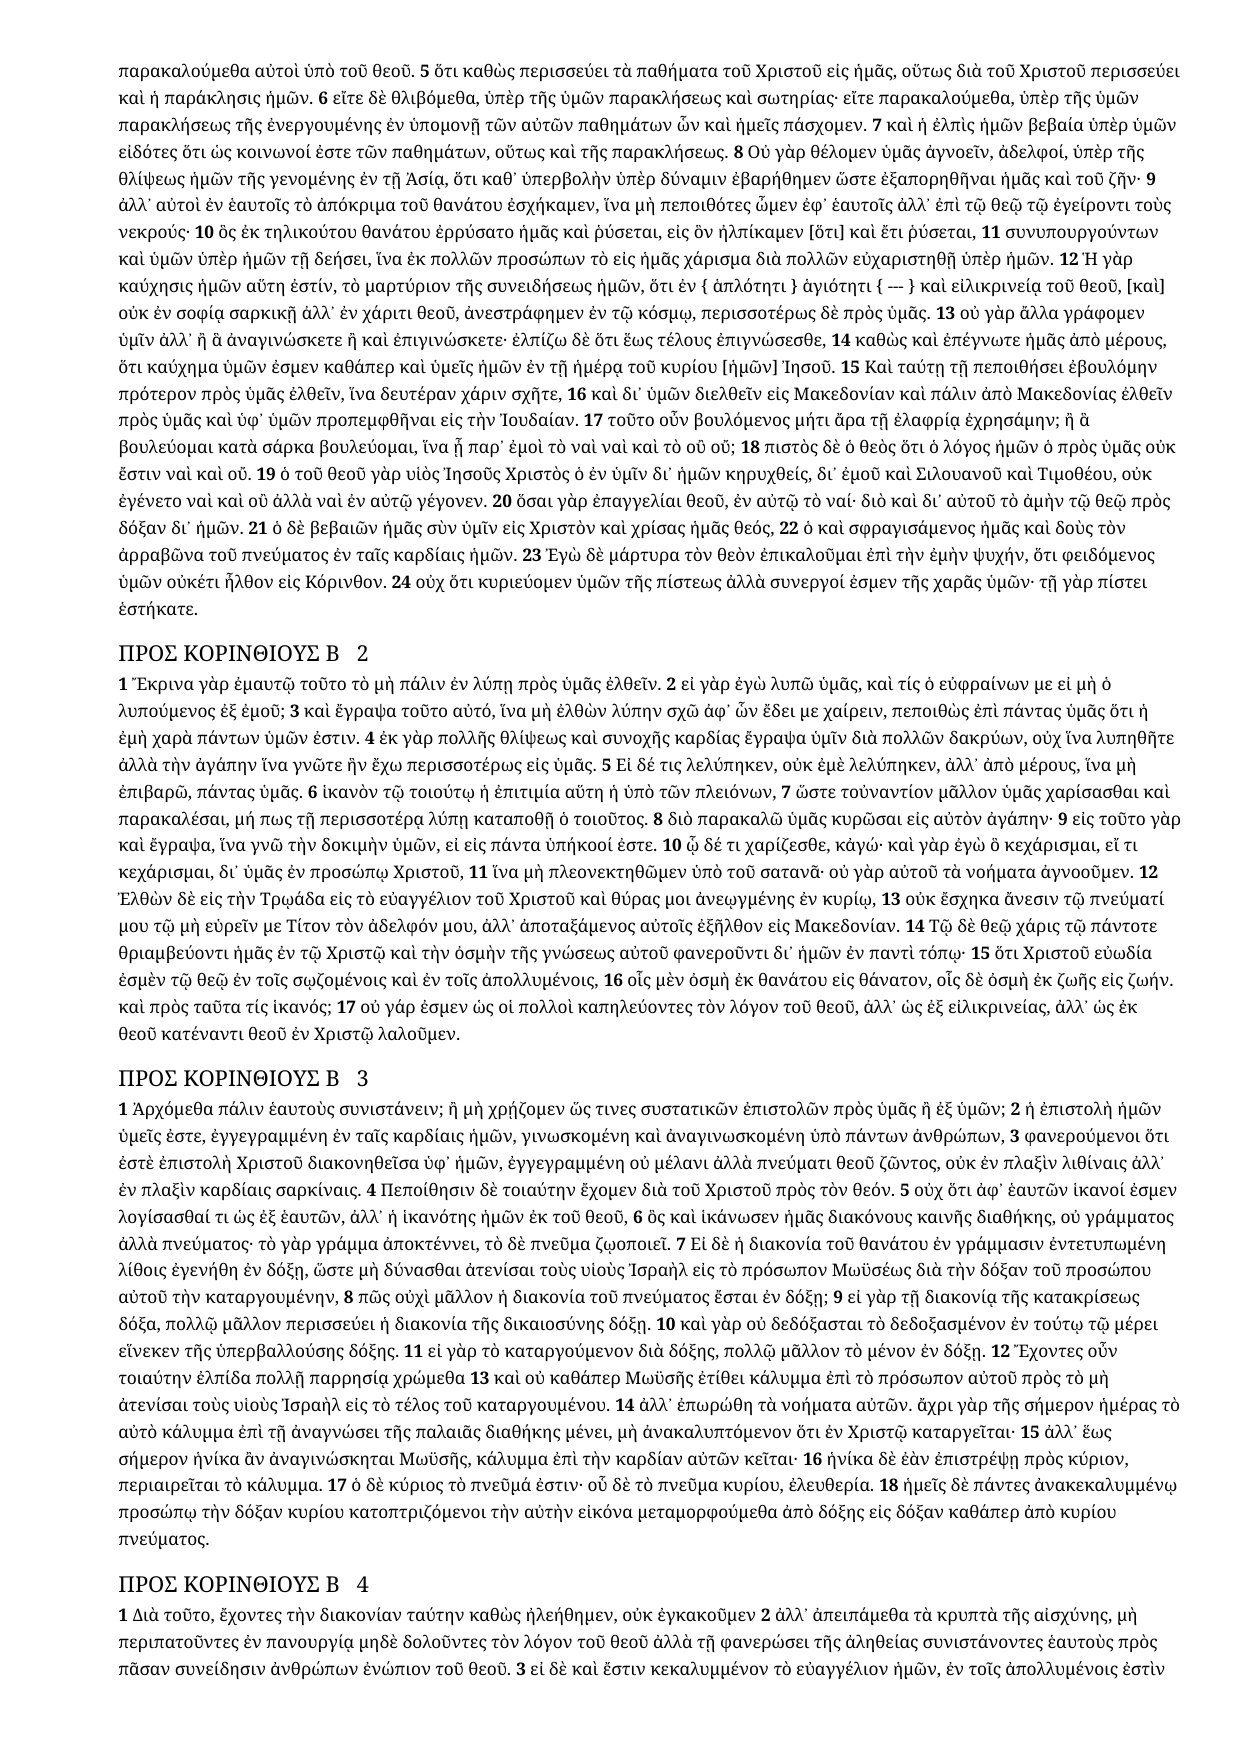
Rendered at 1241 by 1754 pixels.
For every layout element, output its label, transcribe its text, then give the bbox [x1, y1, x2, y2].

text 1 Ἔκρινα γὰρ ἐμαυτῷ τοῦτο τὸ μὴ πάλιν ἐν λύπῃ πρὸς ὑμᾶς ἐλθεῖν. 2 εἰ γὰρ ἐγὼ λυπῶ ὑμᾶς, καὶ τίς ὁ εὐφραίνων με εἰ μὴ ὁ λυπούμενος ἐξ ἐμοῦ; 3 καὶ ἔγραψα τοῦτο αὐτό, ἵνα μὴ ἐλθὼν λύπην σχῶ ἀφ᾽ ὧν ἔδει με χαίρειν, πεποιθὼς ἐπὶ πάντας ὑμᾶς ὅτι ἡ ἐμὴ χαρὰ πάντων ὑμῶν ἐστιν. 4 ἐκ γὰρ πολλῆς θλίψεως καὶ συνοχῆς καρδίας ἔγραψα ὑμῖν διὰ πολλῶν δακρύων, οὐχ ἵνα λυπηθῆτε ἀλλὰ τὴν ἀγάπην ἵνα γνῶτε ἣν ἔχω περισσοτέρως εἰς ὑμᾶς. 5 Εἰ δέ τις λελύπηκεν, οὐκ ἐμὲ λελύπηκεν, ἀλλ᾽ ἀπὸ μέρους, ἵνα μὴ ἐπιβαρῶ, πάντας ὑμᾶς. 6 ἱκανὸν τῷ τοιούτῳ ἡ ἐπιτιμία αὕτη ἡ ὑπὸ τῶν πλειόνων, 7 ὥστε τοὐναντίον μᾶλλον ὑμᾶς χαρίσασθαι καὶ παρακαλέσαι, μή πως τῇ περισσοτέρᾳ λύπῃ καταποθῇ ὁ τοιοῦτος. 8 διὸ παρακαλῶ ὑμᾶς κυρῶσαι εἰς αὐτὸν ἀγάπην· 9 εἰς τοῦτο γὰρ καὶ ἔγραψα, ἵνα γνῶ τὴν δοκιμὴν ὑμῶν, εἰ εἰς πάντα ὑπήκοοί ἐστε. 10 ᾧ δέ τι χαρίζεσθε, κἀγώ· καὶ γὰρ ἐγὼ ὃ κεχάρισμαι, εἴ τι κεχάρισμαι, δι᾽ ὑμᾶς ἐν προσώπῳ Χριστοῦ, 11 ἵνα μὴ πλεονεκτηθῶμεν ὑπὸ τοῦ σατανᾶ· οὐ γὰρ αὐτοῦ τὰ νοήματα ἀγνοοῦμεν. 12 Ἐλθὼν δὲ εἰς τὴν Τρῳάδα εἰς τὸ εὐαγγέλιον τοῦ Χριστοῦ καὶ θύρας μοι ἀνεῳγμένης ἐν κυρίῳ, 13 οὐκ ἔσχηκα ἄνεσιν τῷ πνεύματί μου τῷ μὴ εὑρεῖν με Τίτον τὸν ἀδελφόν μου, ἀλλ᾽ ἀποταξάμενος αὐτοῖς ἐξῆλθον εἰς Μακεδονίαν. 14 Τῷ δὲ θεῷ χάρις τῷ πάντοτε θριαμβεύοντι ἡμᾶς ἐν τῷ Χριστῷ καὶ τὴν ὀσμὴν τῆς γνώσεως αὐτοῦ φανεροῦντι δι᾽ ἡμῶν ἐν παντὶ τόπῳ· 15 ὅτι Χριστοῦ εὐωδία ἐσμὲν τῷ θεῷ ἐν τοῖς σῳζομένοις καὶ ἐν τοῖς ἀπολλυμένοις, 16 οἷς μὲν ὀσμὴ ἐκ θανάτου εἰς θάνατον, οἷς δὲ ὀσμὴ ἐκ ζωῆς εἰς ζωήν. καὶ πρὸς ταῦτα τίς ἱκανός; 17 οὐ γάρ ἐσμεν ὡς οἱ πολλοὶ καπηλεύοντες τὸν λόγον τοῦ θεοῦ, ἀλλ᾽ ὡς ἐξ εἰλικρινείας, ἀλλ᾽ ὡς ἐκ θεοῦ κατέναντι θεοῦ ἐν Χριστῷ λαλοῦμεν. [118, 672, 1181, 1045]
text ΠΡΟΣ ΚΟΡΙΝΘΙΟΥΣ Β 4 [118, 1569, 1181, 1598]
text ΠΡΟΣ ΚΟΡΙΝΘΙΟΥΣ Β 3 [118, 1063, 1181, 1093]
text παρακαλούμεθα αὐτοὶ ὑπὸ τοῦ θεοῦ. 5 ὅτι καθὼς περισσεύει τὰ παθήματα τοῦ Χριστοῦ εἰς ἡμᾶς, οὕτως διὰ τοῦ Χριστοῦ περισσεύει καὶ ἡ παράκλησις ἡμῶν. 6 εἴτε δὲ θλιβόμεθα, ὑπὲρ τῆς ὑμῶν παρακλήσεως καὶ σωτηρίας· εἴτε παρακαλούμεθα, ὑπὲρ τῆς ὑμῶν παρακλήσεως τῆς ἐνεργουμένης ἐν ὑπομονῇ τῶν αὐτῶν παθημάτων ὧν καὶ ἡμεῖς πάσχομεν. 7 καὶ ἡ ἐλπὶς ἡμῶν βεβαία ὑπὲρ ὑμῶν εἰδότες ὅτι ὡς κοινωνοί ἐστε τῶν παθημάτων, οὕτως καὶ τῆς παρακλήσεως. 8 Οὐ γὰρ θέλομεν ὑμᾶς ἀγνοεῖν, ἀδελφοί, ὑπὲρ τῆς θλίψεως ἡμῶν τῆς γενομένης ἐν τῇ Ἀσίᾳ, ὅτι καθ᾽ ὑπερβολὴν ὑπὲρ δύναμιν ἐβαρήθημεν ὥστε ἐξαπορηθῆναι ἡμᾶς καὶ τοῦ ζῆν· 9 ἀλλ᾽ αὐτοὶ ἐν ἑαυτοῖς τὸ ἀπόκριμα τοῦ θανάτου ἐσχήκαμεν, ἵνα μὴ πεποιθότες ὦμεν ἐφ᾽ ἑαυτοῖς ἀλλ᾽ ἐπὶ τῷ θεῷ τῷ ἐγείροντι τοὺς νεκρούς· 10 ὃς ἐκ τηλικούτου θανάτου ἐρρύσατο ἡμᾶς καὶ ῥύσεται, εἰς ὃν ἠλπίκαμεν [ὅτι] καὶ ἔτι ῥύσεται, 11 συνυπουργούντων καὶ ὑμῶν ὑπὲρ ἡμῶν τῇ δεήσει, ἵνα ἐκ πολλῶν προσώπων τὸ εἰς ἡμᾶς χάρισμα διὰ πολλῶν εὐχαριστηθῇ ὑπὲρ ἡμῶν. 12 Ἡ γὰρ καύχησις ἡμῶν αὕτη ἐστίν, τὸ μαρτύριον τῆς συνειδήσεως ἡμῶν, ὅτι ἐν { ἁπλότητι } ἁγιότητι { --- } καὶ εἰλικρινείᾳ τοῦ θεοῦ, [καὶ] οὐκ ἐν σοφίᾳ σαρκικῇ ἀλλ᾽ ἐν χάριτι θεοῦ, ἀνεστράφημεν ἐν τῷ κόσμῳ, περισσοτέρως δὲ πρὸς ὑμᾶς. 13 οὐ γὰρ ἄλλα γράφομεν ὑμῖν ἀλλ᾽ ἢ ἃ ἀναγινώσκετε ἢ καὶ ἐπιγινώσκετε· ἐλπίζω δὲ ὅτι ἕως τέλους ἐπιγνώσεσθε, 14 καθὼς καὶ ἐπέγνωτε ἡμᾶς ἀπὸ μέρους, ὅτι καύχημα ὑμῶν ἐσμεν καθάπερ καὶ ὑμεῖς ἡμῶν ἐν τῇ ἡμέρᾳ τοῦ κυρίου [ἡμῶν] Ἰησοῦ. 15 Καὶ ταύτῃ τῇ πεποιθήσει ἐβουλόμην πρότερον πρὸς ὑμᾶς ἐλθεῖν, ἵνα δευτέραν χάριν σχῆτε, 16 καὶ δι᾽ ὑμῶν διελθεῖν εἰς Μακεδονίαν καὶ πάλιν ἀπὸ Μακεδονίας ἐλθεῖν πρὸς ὑμᾶς καὶ ὑφ᾽ ὑμῶν προπεμφθῆναι εἰς τὴν Ἰουδαίαν. 17 τοῦτο οὖν βουλόμενος μήτι ἄρα τῇ ἐλαφρίᾳ ἐχρησάμην; ἢ ἃ βουλεύομαι κατὰ σάρκα βουλεύομαι, ἵνα ᾖ παρ᾽ ἐμοὶ τὸ ναὶ ναὶ καὶ τὸ οὒ οὔ; 18 πιστὸς δὲ ὁ θεὸς ὅτι ὁ λόγος ἡμῶν ὁ πρὸς ὑμᾶς οὐκ ἔστιν ναὶ καὶ οὔ. 19 ὁ τοῦ θεοῦ γὰρ υἱὸς Ἰησοῦς Χριστὸς ὁ ἐν ὑμῖν δι᾽ ἡμῶν κηρυχθείς, δι᾽ ἐμοῦ καὶ Σιλουανοῦ καὶ Τιμοθέου, οὐκ ἐγένετο ναὶ καὶ οὒ ἀλλὰ ναὶ ἐν αὐτῷ γέγονεν. 20 ὅσαι γὰρ ἐπαγγελίαι θεοῦ, ἐν αὐτῷ τὸ ναί· διὸ καὶ δι᾽ αὐτοῦ τὸ ἀμὴν τῷ θεῷ πρὸς δόξαν δι᾽ ἡμῶν. 21 ὁ δὲ βεβαιῶν ἡμᾶς σὺν ὑμῖν εἰς Χριστὸν καὶ χρίσας ἡμᾶς θεός, 22 ὁ καὶ σφραγισάμενος ἡμᾶς καὶ δοὺς τὸν ἀρραβῶνα τοῦ πνεύματος ἐν ταῖς καρδίαις ἡμῶν. 23 Ἐγὼ δὲ μάρτυρα τὸν θεὸν ἐπικαλοῦμαι ἐπὶ τὴν ἐμὴν ψυχήν, ὅτι φειδόμενος ὑμῶν οὐκέτι ἦλθον εἰς Κόρινθον. 24 οὐχ ὅτι κυριεύομεν ὑμῶν τῆς πίστεως ἀλλὰ συνεργοί ἐσμεν τῆς χαρᾶς ὑμῶν· τῇ γὰρ πίστει ἑστήκατε. [118, 59, 1181, 620]
text 1 Ἀρχόμεθα πάλιν ἑαυτοὺς συνιστάνειν; ἢ μὴ χρῄζομεν ὥς τινες συστατικῶν ἐπιστολῶν πρὸς ὑμᾶς ἢ ἐξ ὑμῶν; 2 ἡ ἐπιστολὴ ἡμῶν ὑμεῖς ἐστε, ἐγγεγραμμένη ἐν ταῖς καρδίαις ἡμῶν, γινωσκομένη καὶ ἀναγινωσκομένη ὑπὸ πάντων ἀνθρώπων, 3 φανερούμενοι ὅτι ἐστὲ ἐπιστολὴ Χριστοῦ διακονηθεῖσα ὑφ᾽ ἡμῶν, ἐγγεγραμμένη οὐ μέλανι ἀλλὰ πνεύματι θεοῦ ζῶντος, οὐκ ἐν πλαξὶν λιθίναις ἀλλ᾽ ἐν πλαξὶν καρδίαις σαρκίναις. 4 Πεποίθησιν δὲ τοιαύτην ἔχομεν διὰ τοῦ Χριστοῦ πρὸς τὸν θεόν. 5 οὐχ ὅτι ἀφ᾽ ἑαυτῶν ἱκανοί ἐσμεν λογίσασθαί τι ὡς ἐξ ἑαυτῶν, ἀλλ᾽ ἡ ἱκανότης ἡμῶν ἐκ τοῦ θεοῦ, 6 ὃς καὶ ἱκάνωσεν ἡμᾶς διακόνους καινῆς διαθήκης, οὐ γράμματος ἀλλὰ πνεύματος· τὸ γὰρ γράμμα ἀποκτέννει, τὸ δὲ πνεῦμα ζῳοποιεῖ. 7 Εἰ δὲ ἡ διακονία τοῦ θανάτου ἐν γράμμασιν ἐντετυπωμένη λίθοις ἐγενήθη ἐν δόξῃ, ὥστε μὴ δύνασθαι ἀτενίσαι τοὺς υἱοὺς Ἰσραὴλ εἰς τὸ πρόσωπον Μωϋσέως διὰ τὴν δόξαν τοῦ προσώπου αὐτοῦ τὴν καταργουμένην, 8 πῶς οὐχὶ μᾶλλον ἡ διακονία τοῦ πνεύματος ἔσται ἐν δόξῃ; 9 εἰ γὰρ τῇ διακονίᾳ τῆς κατακρίσεως δόξα, πολλῷ μᾶλλον περισσεύει ἡ διακονία τῆς δικαιοσύνης δόξῃ. 10 καὶ γὰρ οὐ δεδόξασται τὸ δεδοξασμένον ἐν τούτῳ τῷ μέρει εἵνεκεν τῆς ὑπερβαλλούσης δόξης. 11 εἰ γὰρ τὸ καταργούμενον διὰ δόξης, πολλῷ μᾶλλον τὸ μένον ἐν δόξῃ. 12 Ἔχοντες οὖν τοιαύτην ἐλπίδα πολλῇ παρρησίᾳ χρώμεθα 13 καὶ οὐ καθάπερ Μωϋσῆς ἐτίθει κάλυμμα ἐπὶ τὸ πρόσωπον αὐτοῦ πρὸς τὸ μὴ ἀτενίσαι τοὺς υἱοὺς Ἰσραὴλ εἰς τὸ τέλος τοῦ καταργουμένου. 14 ἀλλ᾽ ἐπωρώθη τὰ νοήματα αὐτῶν. ἄχρι γὰρ τῆς σήμερον ἡμέρας τὸ αὐτὸ κάλυμμα ἐπὶ τῇ ἀναγνώσει τῆς παλαιᾶς διαθήκης μένει, μὴ ἀνακαλυπτόμενον ὅτι ἐν Χριστῷ καταργεῖται· 15 ἀλλ᾽ ἕως σήμερον ἡνίκα ἂν ἀναγινώσκηται Μωϋσῆς, κάλυμμα ἐπὶ τὴν καρδίαν αὐτῶν κεῖται· 16 ἡνίκα δὲ ἐὰν ἐπιστρέψῃ πρὸς κύριον, περιαιρεῖται τὸ κάλυμμα. 17 ὁ δὲ κύριος τὸ πνεῦμά ἐστιν· οὗ δὲ τὸ πνεῦμα κυρίου, ἐλευθερία. 18 ἡμεῖς δὲ πάντες ἀνακεκαλυμμένῳ προσώπῳ τὴν δόξαν κυρίου κατοπτριζόμενοι τὴν αὐτὴν εἰκόνα μεταμορφούμεθα ἀπὸ δόξης εἰς δόξαν καθάπερ ἀπὸ κυρίου πνεύματος. [118, 1097, 1181, 1551]
text 1 Διὰ τοῦτο, ἔχοντες τὴν διακονίαν ταύτην καθὼς ἠλεήθημεν, οὐκ ἐγκακοῦμεν 2 ἀλλ᾽ ἀπειπάμεθα τὰ κρυπτὰ τῆς αἰσχύνης, μὴ περιπατοῦντες ἐν πανουργίᾳ μηδὲ δολοῦντες τὸν λόγον τοῦ θεοῦ ἀλλὰ τῇ φανερώσει τῆς ἀληθείας συνιστάνοντες ἑαυτοὺς πρὸς πᾶσαν συνείδησιν ἀνθρώπων ἐνώπιον τοῦ θεοῦ. 3 εἰ δὲ καὶ ἔστιν κεκαλυμμένον τὸ εὐαγγέλιον ἡμῶν, ἐν τοῖς ἀπολλυμένοις ἐστὶν [118, 1603, 1181, 1680]
text ΠΡΟΣ ΚΟΡΙΝΘΙΟΥΣ Β 2 [118, 638, 1181, 668]
